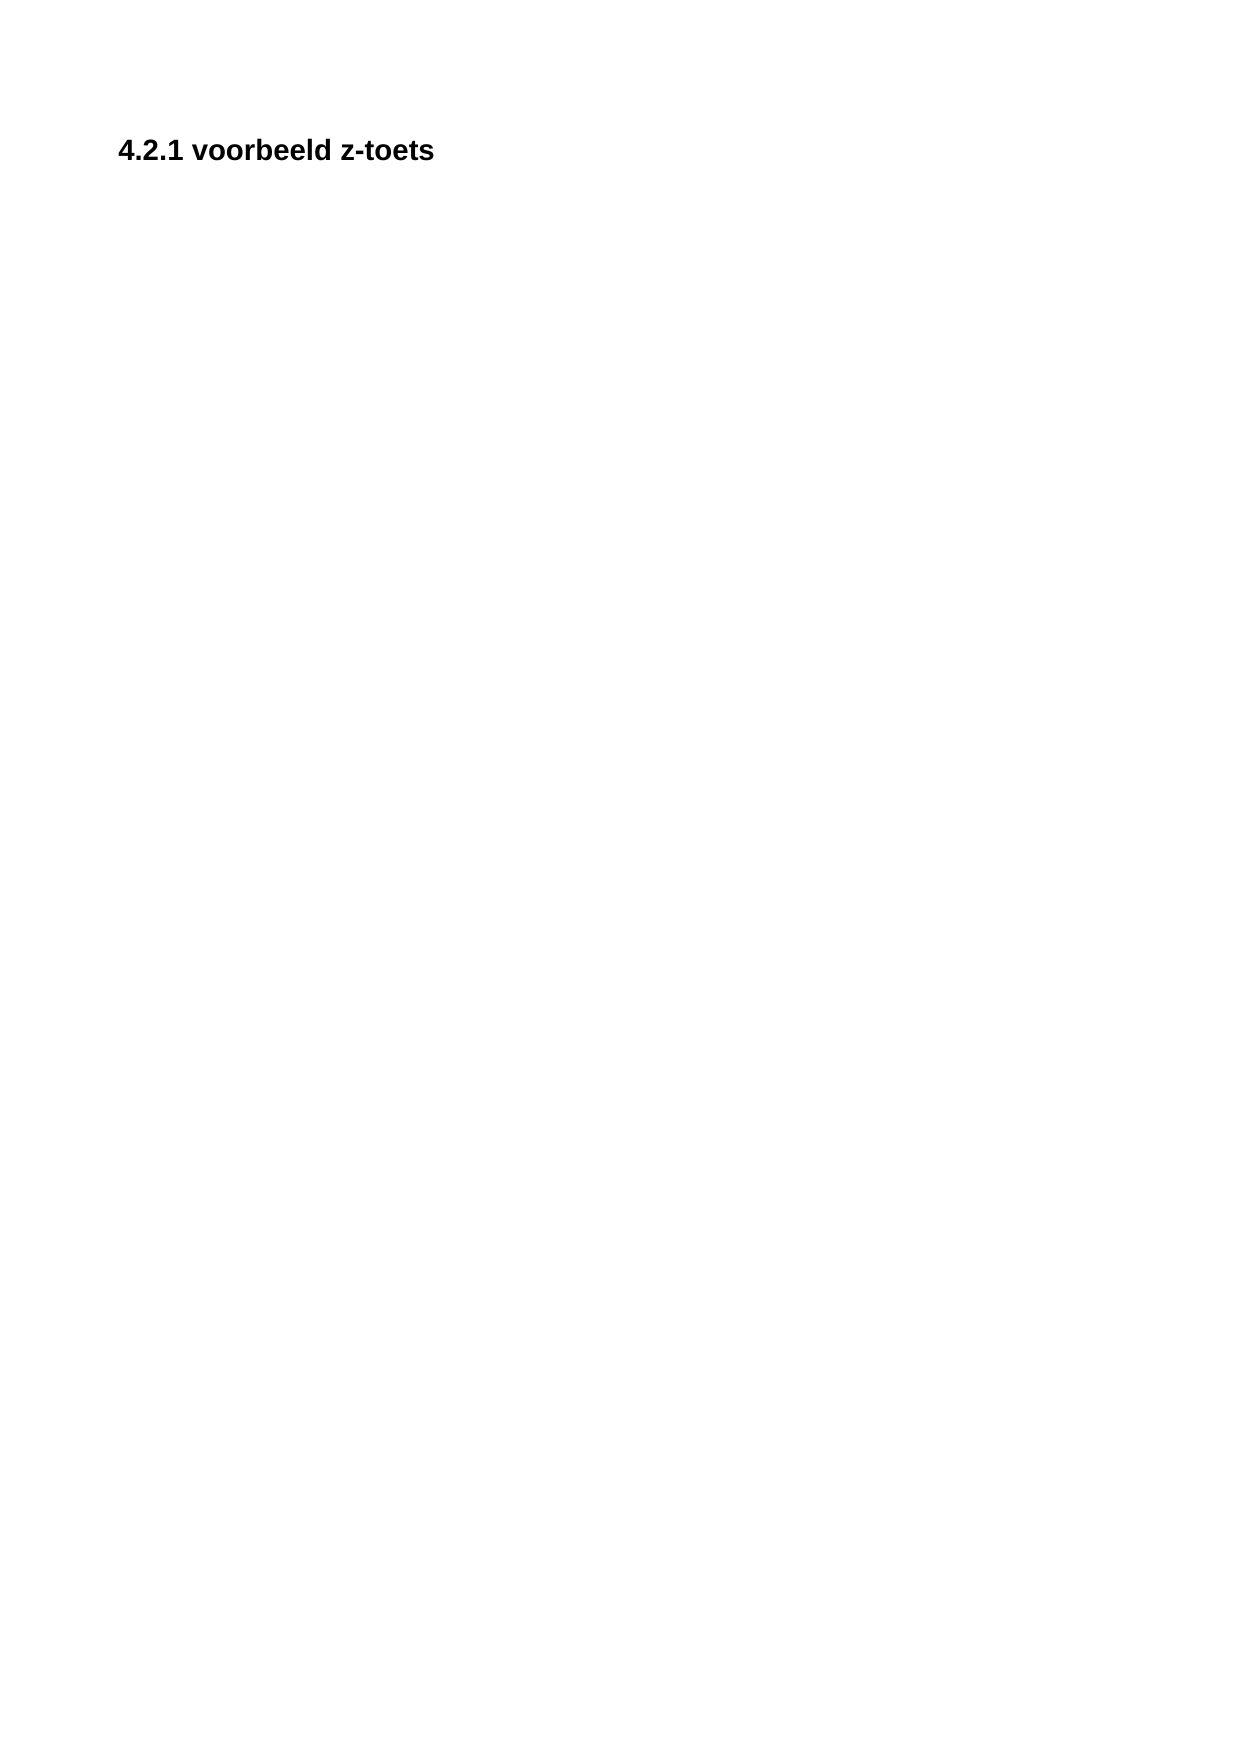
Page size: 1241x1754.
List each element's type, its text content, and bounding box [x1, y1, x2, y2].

subtitle 4.2.1 voorbeeld z-toets [118, 133, 1122, 166]
